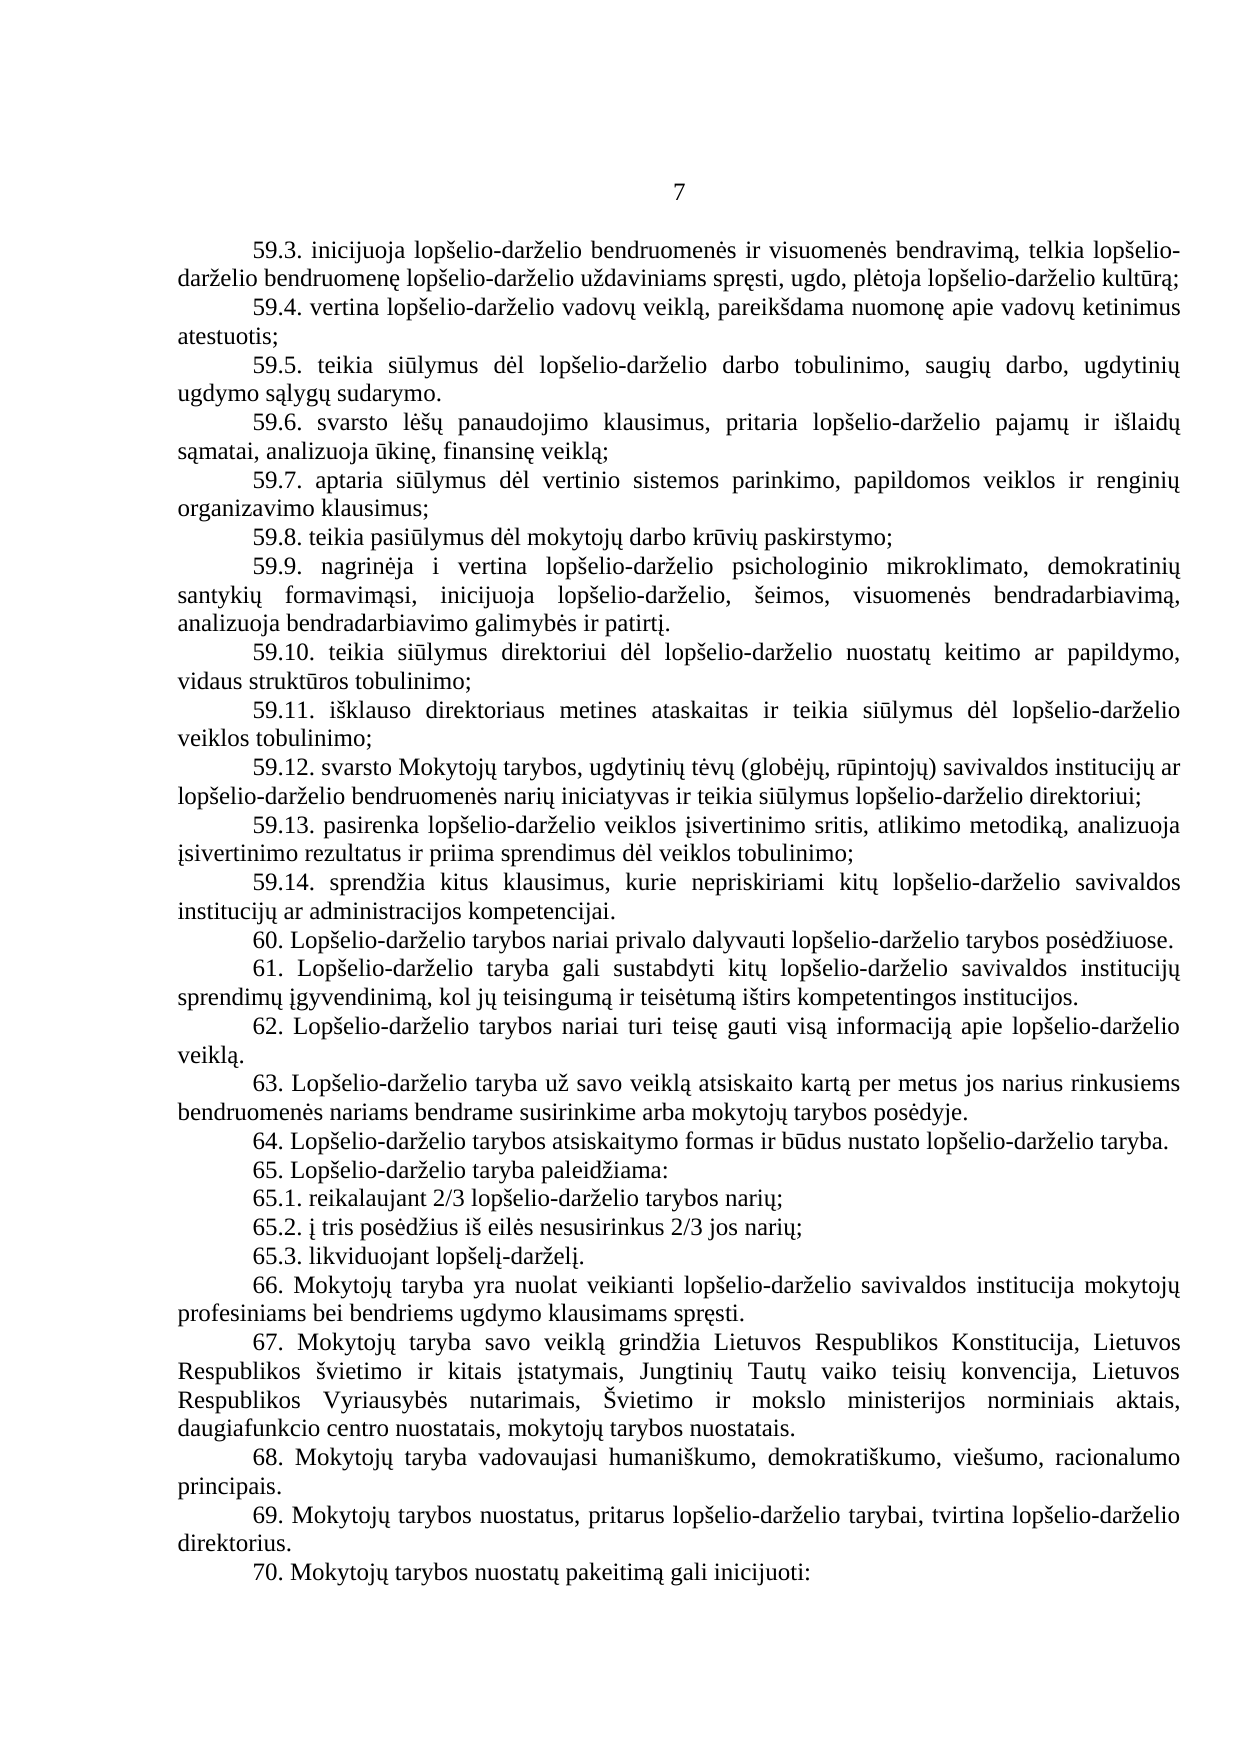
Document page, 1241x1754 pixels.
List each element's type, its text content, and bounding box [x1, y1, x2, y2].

text 59.4. vertina lopšelio-darželio vadovų veiklą, pareikšdama nuomonę apie vadovų ketinimus atestuotis; [177, 292, 1181, 350]
text 64. Lopšelio-darželio tarybos atsiskaitymo formas ir būdus nustato lopšelio-darželio taryba. [177, 1126, 1181, 1155]
text 70. Mokytojų tarybos nuostatų pakeitimą gali inicijuoti: [177, 1557, 1181, 1586]
text 59.8. teikia pasiūlymus dėl mokytojų darbo krūvių paskirstymo; [177, 522, 1181, 551]
text 69. Mokytojų tarybos nuostatus, pritarus lopšelio-darželio tarybai, tvirtina lopšelio-darželio direktorius. [177, 1500, 1181, 1557]
text 65. Lopšelio-darželio taryba paleidžiama: [177, 1155, 1181, 1183]
text 62. Lopšelio-darželio tarybos nariai turi teisę gauti visą informaciją apie lopšelio-darželio veiklą. [177, 1011, 1181, 1068]
text 61. Lopšelio-darželio taryba gali sustabdyti kitų lopšelio-darželio savivaldos institucijų sprendimų įgyvendinimą, kol jų teisingumą ir teisėtumą ištirs kompetentingos institucijos. [177, 953, 1181, 1011]
text 65.3. likviduojant lopšelį-darželį. [177, 1241, 1181, 1270]
text 59.5. teikia siūlymus dėl lopšelio-darželio darbo tobulinimo, saugių darbo, ugdytinių ugdymo sąlygų sudarymo. [177, 350, 1181, 407]
text 59.10. teikia siūlymus direktoriui dėl lopšelio-darželio nuostatų keitimo ar papildymo, vidaus struktūros tobulinimo; [177, 637, 1181, 695]
text 68. Mokytojų taryba vadovaujasi humaniškumo, demokratiškumo, viešumo, racionalumo principais. [177, 1442, 1181, 1500]
text 65.2. į tris posėdžius iš eilės nesusirinkus 2/3 jos narių; [177, 1212, 1181, 1241]
text 59.14. sprendžia kitus klausimus, kurie nepriskiriami kitų lopšelio-darželio savivaldos institucijų ar administracijos kompetencijai. [177, 867, 1181, 925]
text 59.7. aptaria siūlymus dėl vertinio sistemos parinkimo, papildomos veiklos ir renginių organizavimo klausimus; [177, 465, 1181, 522]
text 65.1. reikalaujant 2/3 lopšelio-darželio tarybos narių; [177, 1183, 1181, 1212]
text 66. Mokytojų taryba yra nuolat veikianti lopšelio-darželio savivaldos institucija mokytojų profesiniams bei bendriems ugdymo klausimams spręsti. [177, 1270, 1181, 1327]
text 59.9. nagrinėja i vertina lopšelio-darželio psichologinio mikroklimato, demokratinių santykių formavimąsi, inicijuoja lopšelio-darželio, šeimos, visuomenės bendradarbiavimą, analizuoja bendradarbiavimo galimybės ir patirtį. [177, 551, 1181, 637]
text 63. Lopšelio-darželio taryba už savo veiklą atsiskaito kartą per metus jos narius rinkusiems bendruomenės nariams bendrame susirinkime arba mokytojų tarybos posėdyje. [177, 1068, 1181, 1126]
text 59.11. išklauso direktoriaus metines ataskaitas ir teikia siūlymus dėl lopšelio-darželio veiklos tobulinimo; [177, 695, 1181, 752]
text 59.13. pasirenka lopšelio-darželio veiklos įsivertinimo sritis, atlikimo metodiką, analizuoja įsivertinimo rezultatus ir priima sprendimus dėl veiklos tobulinimo; [177, 810, 1181, 867]
text 60. Lopšelio-darželio tarybos nariai privalo dalyvauti lopšelio-darželio tarybos posėdžiuose. [177, 925, 1181, 953]
text 59.12. svarsto Mokytojų tarybos, ugdytinių tėvų (globėjų, rūpintojų) savivaldos institucijų ar lopšelio-darželio bendruomenės narių iniciatyvas ir teikia siūlymus lopšelio-darželio direktoriui; [177, 752, 1181, 810]
text 67. Mokytojų taryba savo veiklą grindžia Lietuvos Respublikos Konstitucija, Lietuvos Respublikos švietimo ir kitais įstatymais, Jungtinių Tautų vaiko teisių konvencija, Lietuvos Respublikos Vyriausybės nutarimais, Švietimo ir mokslo ministerijos norminiais aktais, daugiafunkcio centro nuostatais, mokytojų tarybos nuostatais. [177, 1327, 1181, 1442]
text 59.3. inicijuoja lopšelio-darželio bendruomenės ir visuomenės bendravimą, telkia lopšelio-darželio bendruomenę lopšelio-darželio uždaviniams spręsti, ugdo, plėtoja lopšelio-darželio kultūrą; [177, 235, 1181, 292]
text 59.6. svarsto lėšų panaudojimo klausimus, pritaria lopšelio-darželio pajamų ir išlaidų sąmatai, analizuoja ūkinę, finansinę veiklą; [177, 407, 1181, 465]
